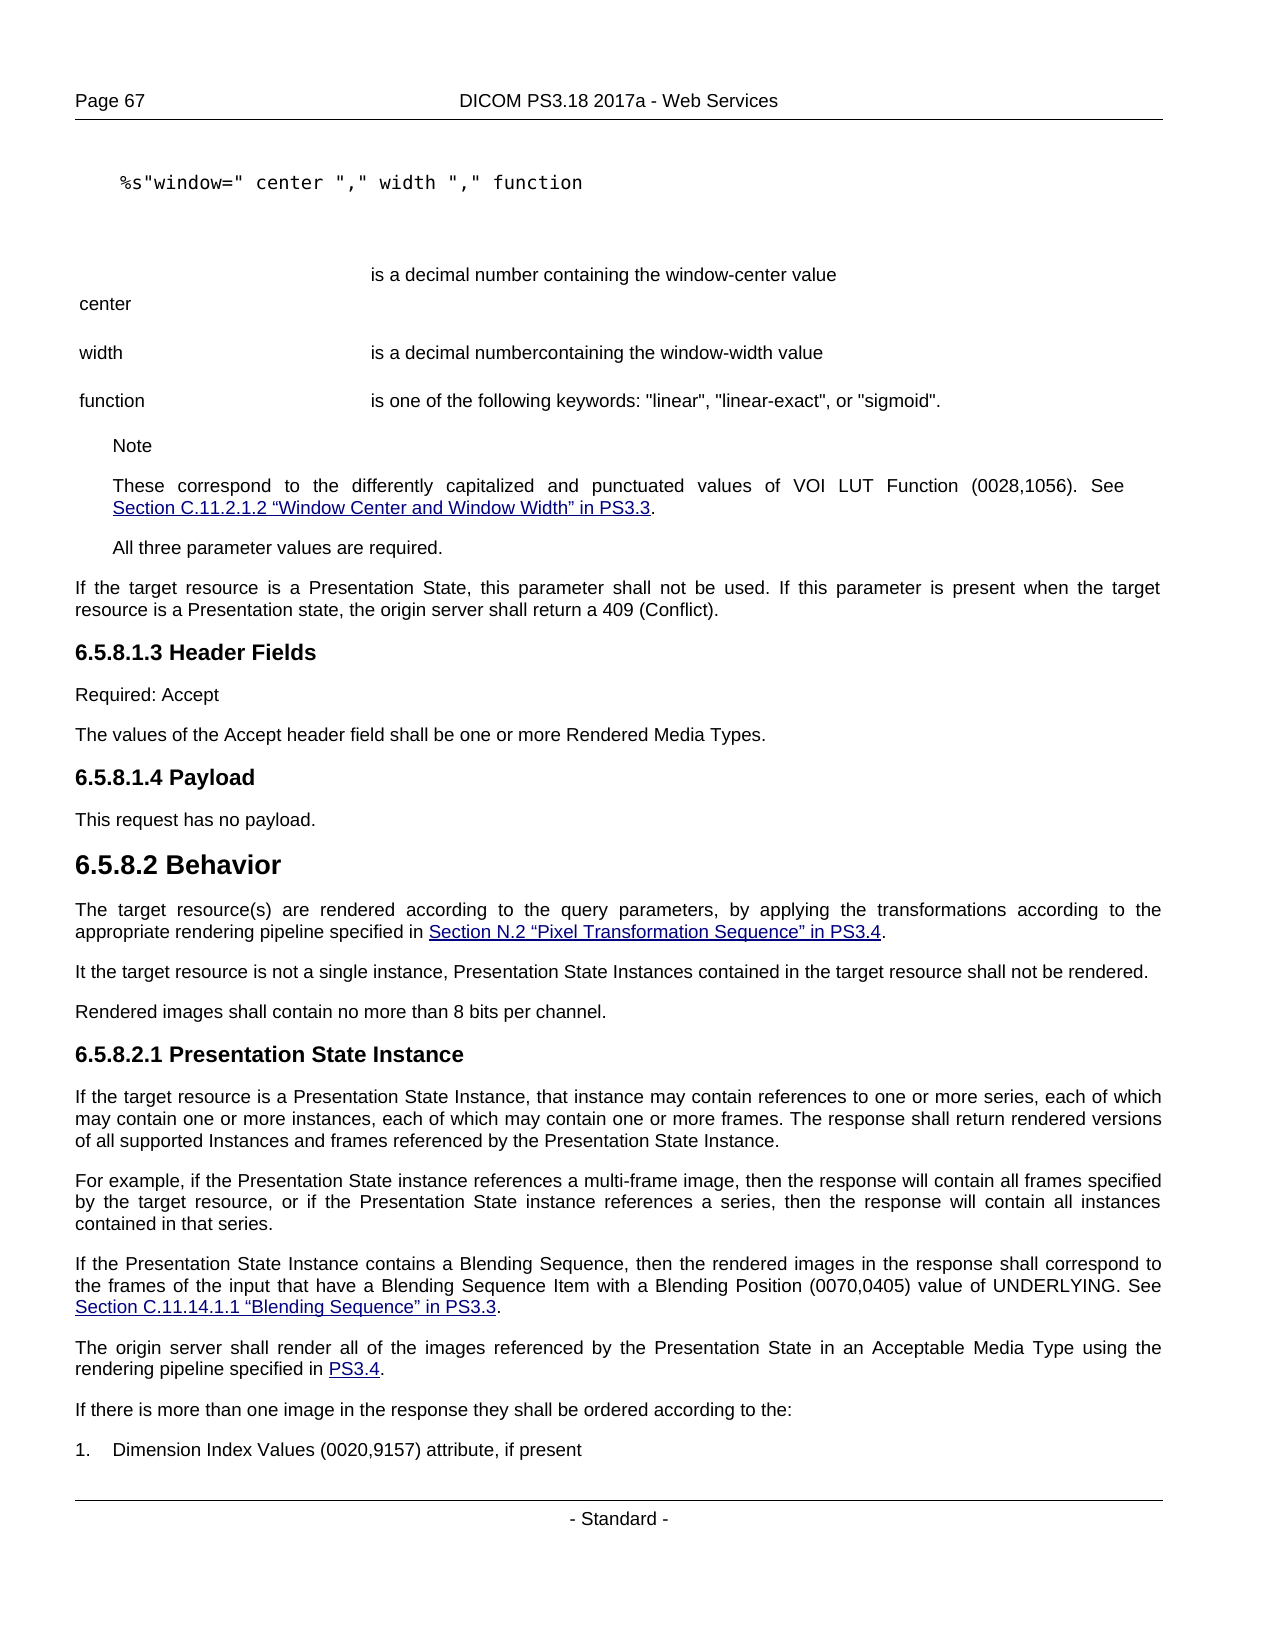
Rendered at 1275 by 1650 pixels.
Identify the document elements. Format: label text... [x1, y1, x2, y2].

text %s"window=" center "," width "," function [75, 150, 1162, 222]
table_cell function [75, 367, 366, 416]
text These correspond to the differently capitalized and punctuated values of VOI LUT Function (0028,1056). See Section C.11.2.1.2 “Window Center and Window Width” in PS3.3. [112, 475, 1125, 518]
text If the Presentation State Instance contains a Blending Sequence, then the rendered images in the response shall correspond to the frames of the input that have a Blending Sequence Item with a Blending Position (0070,0405) value of UNDERLYING. See Section C.11.14.1.1 “Blending Sequence” in PS3.3. [75, 1253, 1162, 1318]
table_cell is a decimal numbercontaining the window-width value [366, 319, 1162, 367]
text For example, if the Presentation State instance references a multi-frame image, then the response will contain all frames specified by the target resource, or if the Presentation State instance references a series, then the response will contain all instances contained in that series. [75, 1170, 1162, 1234]
text 6.5.8.1.3 Header Fields [75, 639, 1162, 665]
text 6.5.8.2.1 Presentation State Instance [75, 1042, 1162, 1067]
table_header is a decimal number containing the window-center value [366, 241, 1162, 319]
table_cell is one of the following keywords: "linear", "linear-exact", or "sigmoid". [366, 367, 1162, 416]
text The origin server shall render all of the images referenced by the Presentation State in an Acceptable Media Type using the rendering pipeline specified in PS3.4. [75, 1337, 1162, 1380]
text If the target resource is a Presentation State, this parameter shall not be used. If this parameter is present when the target resource is a Presentation state, the origin server shall return a 409 (Conflict). [75, 577, 1162, 620]
text 6.5.8.1.4 Payload [75, 764, 1162, 790]
list Dimension Index Values (0020,9157) attribute, if present [75, 1439, 1162, 1460]
text If the target resource is a Presentation State Instance, that instance may contain references to one or more series, each of which may contain one or more instances, each of which may contain one or more frames. The response shall return rendered versions of all supported Instances and frames referenced by the Presentation State Instance. [75, 1086, 1162, 1151]
text It the target resource is not a single instance, Presentation State Instances contained in the target resource shall not be rendered. [75, 961, 1162, 983]
text Note [112, 435, 1125, 456]
table_cell width [75, 319, 366, 367]
text All three parameter values are required. [112, 537, 1125, 558]
text The values of the Accept header field shall be one or more Rendered Media Types. [75, 724, 1162, 746]
text This request has no payload. [75, 809, 1162, 830]
text The target resource(s) are rendered according to the query parameters, by applying the transformations according to the appropriate rendering pipeline specified in Section N.2 “Pixel Transformation Sequence” in PS3.4. [75, 899, 1162, 942]
text Rendered images shall contain no more than 8 bits per channel. [75, 1001, 1162, 1023]
text 6.5.8.2 Behavior [75, 849, 1162, 880]
text If there is more than one image in the response they shall be ordered according to the: [75, 1398, 1162, 1420]
table_header center [75, 241, 366, 319]
text Required: Accept [75, 684, 1162, 705]
